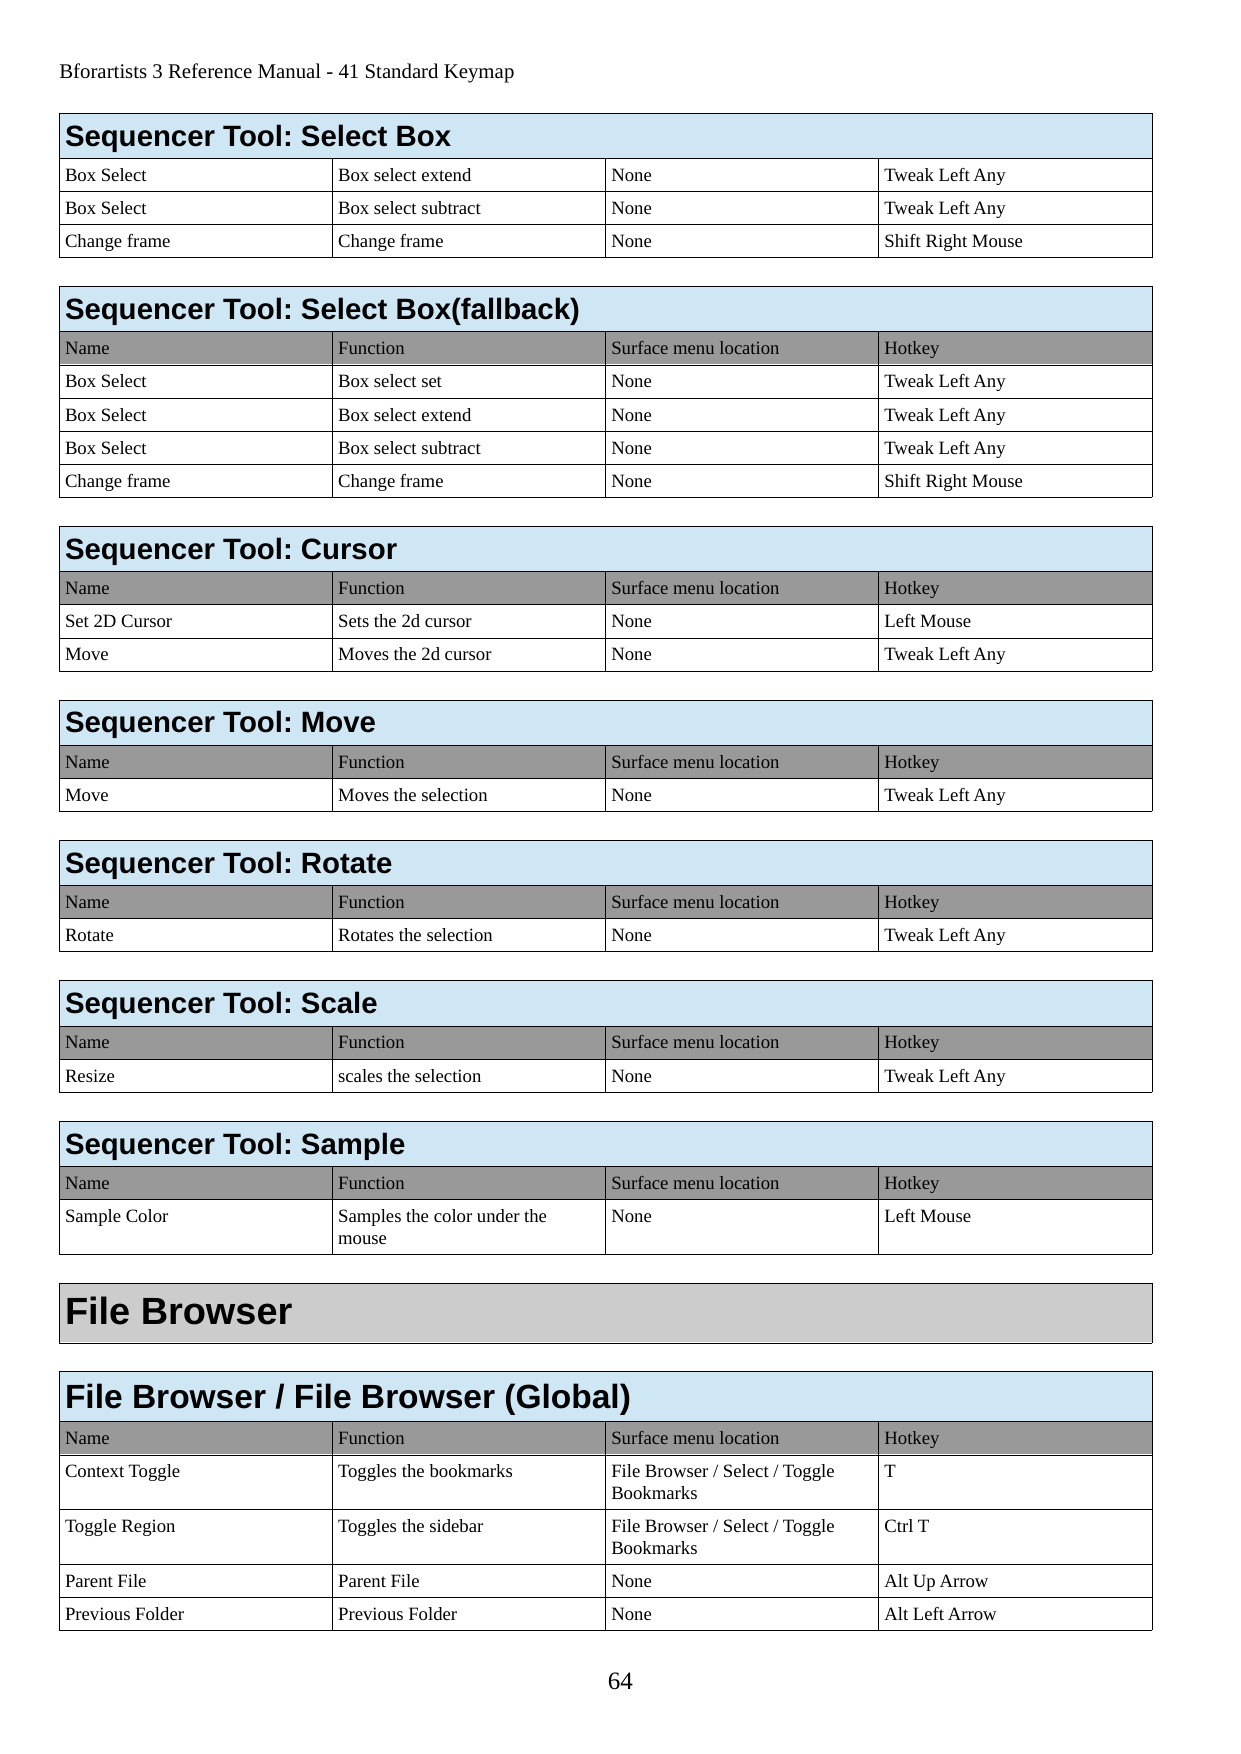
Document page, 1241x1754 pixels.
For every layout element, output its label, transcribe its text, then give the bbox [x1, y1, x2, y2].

table_cell Tweak Left Any [879, 779, 1152, 811]
table_cell Hotkey [879, 1027, 1152, 1059]
table_cell Surface menu location [606, 886, 878, 918]
table_cell Box select subtract [333, 192, 605, 224]
table_cell Change frame [333, 465, 605, 497]
table_cell Function [333, 1167, 605, 1199]
table_cell Function [333, 1422, 605, 1454]
table_header Sequencer Tool: Rotate [60, 841, 1152, 885]
table_header File Browser / File Browser (Global) [60, 1372, 1152, 1421]
table_cell Tweak Left Any [879, 1060, 1152, 1092]
table_cell Hotkey [879, 746, 1152, 778]
table_cell Box Select [60, 399, 332, 431]
table_cell T [879, 1456, 1152, 1509]
table_header Sequencer Tool: Scale [60, 981, 1152, 1026]
table_cell Sets the 2d cursor [333, 605, 605, 637]
table_cell Box Select [60, 159, 332, 191]
table_cell Change frame [60, 225, 332, 257]
table_cell Hotkey [879, 572, 1152, 604]
table_cell Box Select [60, 192, 332, 224]
table_cell Context Toggle [60, 1456, 332, 1509]
table_cell Hotkey [879, 1422, 1152, 1454]
table_cell None [606, 1060, 878, 1092]
table_cell None [606, 605, 878, 637]
table_cell Tweak Left Any [879, 159, 1152, 191]
table_cell Ctrl T [879, 1510, 1152, 1564]
table_header Sequencer Tool: Cursor [60, 527, 1152, 571]
table_cell Function [333, 886, 605, 918]
table_cell Move [60, 639, 332, 671]
table_cell Box select subtract [333, 432, 605, 464]
table_cell Toggles the bookmarks [333, 1456, 605, 1509]
table_cell Box select extend [333, 399, 605, 431]
table_cell Name [60, 572, 332, 604]
table_cell Name [60, 1027, 332, 1059]
table_header Sequencer Tool: Select Box [60, 114, 1152, 158]
table_cell None [606, 1565, 878, 1597]
table_header Sequencer Tool: Sample [60, 1122, 1152, 1166]
table_cell Surface menu location [606, 1167, 878, 1199]
table_cell None [606, 465, 878, 497]
table_cell Function [333, 332, 605, 364]
table_cell Name [60, 886, 332, 918]
table_cell Rotate [60, 919, 332, 951]
table_header File Browser [60, 1284, 1152, 1342]
table_cell Tweak Left Any [879, 432, 1152, 464]
table_cell Shift Right Mouse [879, 225, 1152, 257]
table_cell Surface menu location [606, 572, 878, 604]
table_cell scales the selection [333, 1060, 605, 1092]
table_cell Hotkey [879, 332, 1152, 364]
table_cell None [606, 225, 878, 257]
table_cell Parent File [60, 1565, 332, 1597]
table_cell None [606, 366, 878, 398]
table_cell Parent File [333, 1565, 605, 1597]
table_cell Hotkey [879, 886, 1152, 918]
table_cell Tweak Left Any [879, 366, 1152, 398]
table_cell None [606, 779, 878, 811]
table_cell Box Select [60, 432, 332, 464]
table_cell Tweak Left Any [879, 399, 1152, 431]
table_cell Alt Left Arrow [879, 1598, 1152, 1630]
table_cell Box select set [333, 366, 605, 398]
table_cell Name [60, 332, 332, 364]
table_cell Alt Up Arrow [879, 1565, 1152, 1597]
table_cell Change frame [60, 465, 332, 497]
table_cell Name [60, 746, 332, 778]
table_cell None [606, 432, 878, 464]
table_cell Name [60, 1167, 332, 1199]
table_cell Sample Color [60, 1200, 332, 1254]
table_cell Surface menu location [606, 332, 878, 364]
table_cell Move [60, 779, 332, 811]
table_cell Change frame [333, 225, 605, 257]
table_cell None [606, 399, 878, 431]
table_cell Toggle Region [60, 1510, 332, 1564]
table_cell Resize [60, 1060, 332, 1092]
table_cell Surface menu location [606, 1422, 878, 1454]
table_cell Left Mouse [879, 605, 1152, 637]
table_cell Name [60, 1422, 332, 1454]
table_cell Hotkey [879, 1167, 1152, 1199]
table_header Sequencer Tool: Select Box(fallback) [60, 287, 1152, 331]
table_cell Function [333, 572, 605, 604]
table_cell Function [333, 1027, 605, 1059]
table_cell Samples the color under the mouse [333, 1200, 605, 1254]
table_cell Function [333, 746, 605, 778]
table_cell None [606, 1200, 878, 1254]
table_cell Tweak Left Any [879, 639, 1152, 671]
table_cell None [606, 192, 878, 224]
table_cell Moves the 2d cursor [333, 639, 605, 671]
table_cell Surface menu location [606, 1027, 878, 1059]
table_cell None [606, 919, 878, 951]
table_cell Left Mouse [879, 1200, 1152, 1254]
table_cell None [606, 159, 878, 191]
table_cell Previous Folder [60, 1598, 332, 1630]
table_cell None [606, 1598, 878, 1630]
table_header Sequencer Tool: Move [60, 701, 1152, 745]
table_cell Toggles the sidebar [333, 1510, 605, 1564]
table_cell Surface menu location [606, 746, 878, 778]
table_cell Set 2D Cursor [60, 605, 332, 637]
table_cell Box Select [60, 366, 332, 398]
table_cell Rotates the selection [333, 919, 605, 951]
table_cell Tweak Left Any [879, 192, 1152, 224]
table_cell Tweak Left Any [879, 919, 1152, 951]
table_cell Previous Folder [333, 1598, 605, 1630]
table_cell File Browser / Select / Toggle Bookmarks [606, 1510, 878, 1564]
table_cell File Browser / Select / Toggle Bookmarks [606, 1456, 878, 1509]
table_cell Box select extend [333, 159, 605, 191]
table_cell Shift Right Mouse [879, 465, 1152, 497]
table_cell Moves the selection [333, 779, 605, 811]
table_cell None [606, 639, 878, 671]
